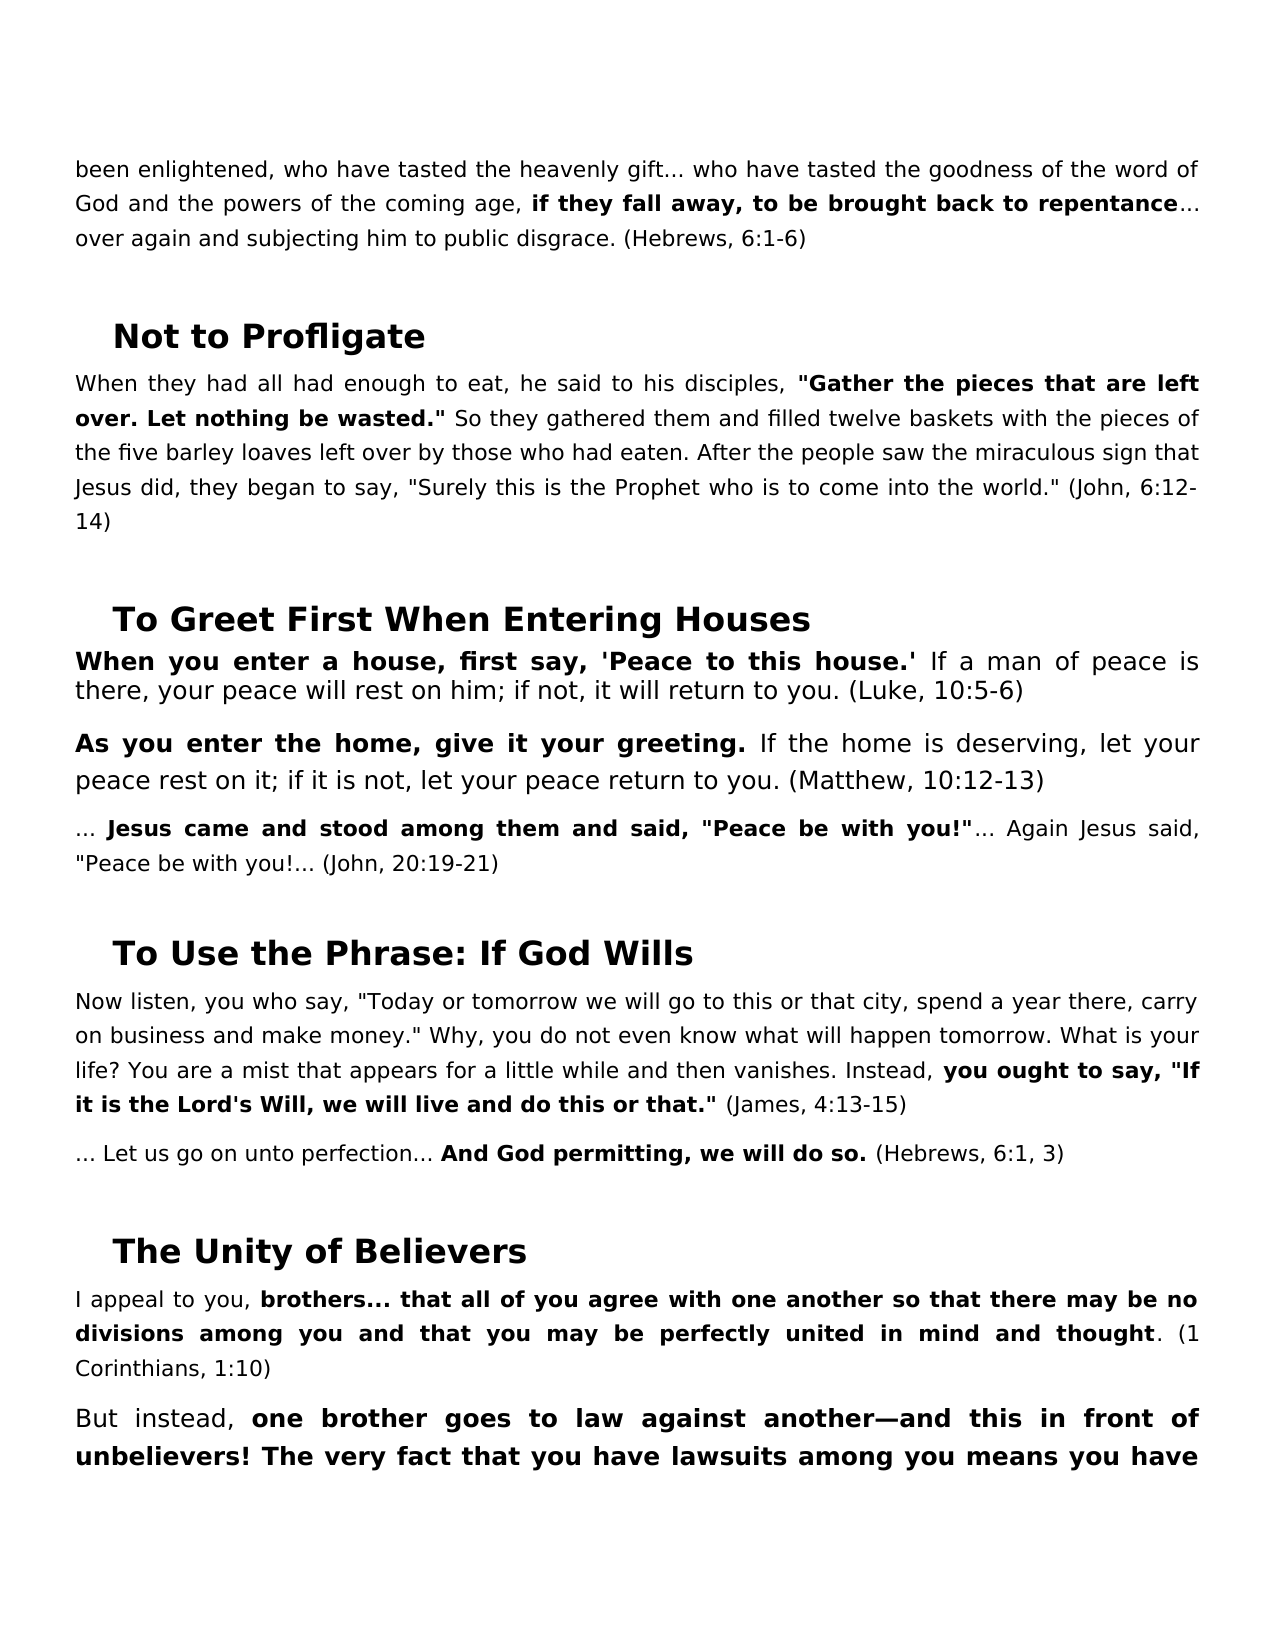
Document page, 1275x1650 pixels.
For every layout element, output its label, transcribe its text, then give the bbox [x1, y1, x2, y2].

text But instead, one brother goes to law against another—and this in front of unbelievers! The very fact that you have lawsuits among you means you have [75, 1398, 1200, 1473]
text As you enter the home, give it your greeting. If the home is deserving, let your peace rest on it; if it is not, let your peace return to you. (Matthew, 10:12-13) [75, 722, 1200, 797]
text ... Let us go on unto perfection... And God permitting, we will do so. (Hebrews, 6:1, 3) [75, 1134, 1200, 1169]
text Now listen, you who say, "Today or tomorrow we will go to this or that city, spend a year there, carry on business and make money." Why, you do not even know what will happen tomorrow. What is your life? You are a mist that appears for a little while and then vanishes. Instead, you ought to say, "If it is the Lord's Will, we will live and do this or that." (James, 4:13-15) [75, 982, 1200, 1119]
subtitle The Unity of Believers [112, 1233, 1200, 1271]
text ... Jesus came and stood among them and said, "Peace be with you!"... Again Jesus said, "Peace be with you!... (John, 20:19-21) [75, 809, 1200, 878]
text I appeal to you, brothers... that all of you agree with one another so that there may be no divisions among you and that you may be perfectly united in mind and thought. (1 Corinthians, 1:10) [75, 1280, 1200, 1383]
subtitle To Use the Phrase: If God Wills [112, 935, 1200, 974]
text been enlightened, who have tasted the heavenly gift... who have tasted the goodness of the word of God and the powers of the coming age, if they fall away, to be brought back to repentance... over again and subjecting him to public disgrace. (Hebrews, 6:1-6) [75, 150, 1200, 253]
subtitle To Greet First When Entering Houses [112, 600, 1200, 639]
subtitle Not to Profligate [112, 317, 1200, 356]
text When they had all had enough to eat, he said to his disciples, "Gather the pieces that are left over. Let nothing be wasted." So they gathered them and filled twelve baskets with the pieces of the five barley loaves left over by those who had eaten. After the people saw the miraculous sign that Jesus did, they began to say, "Surely this is the Prophet who is to come into the world." (John, 6:12-14) [75, 364, 1200, 536]
text When you enter a house, first say, 'Peace to this house.' If a man of peace is there, your peace will rest on him; if not, it will return to you. (Luke, 10:5-6) [75, 647, 1200, 706]
